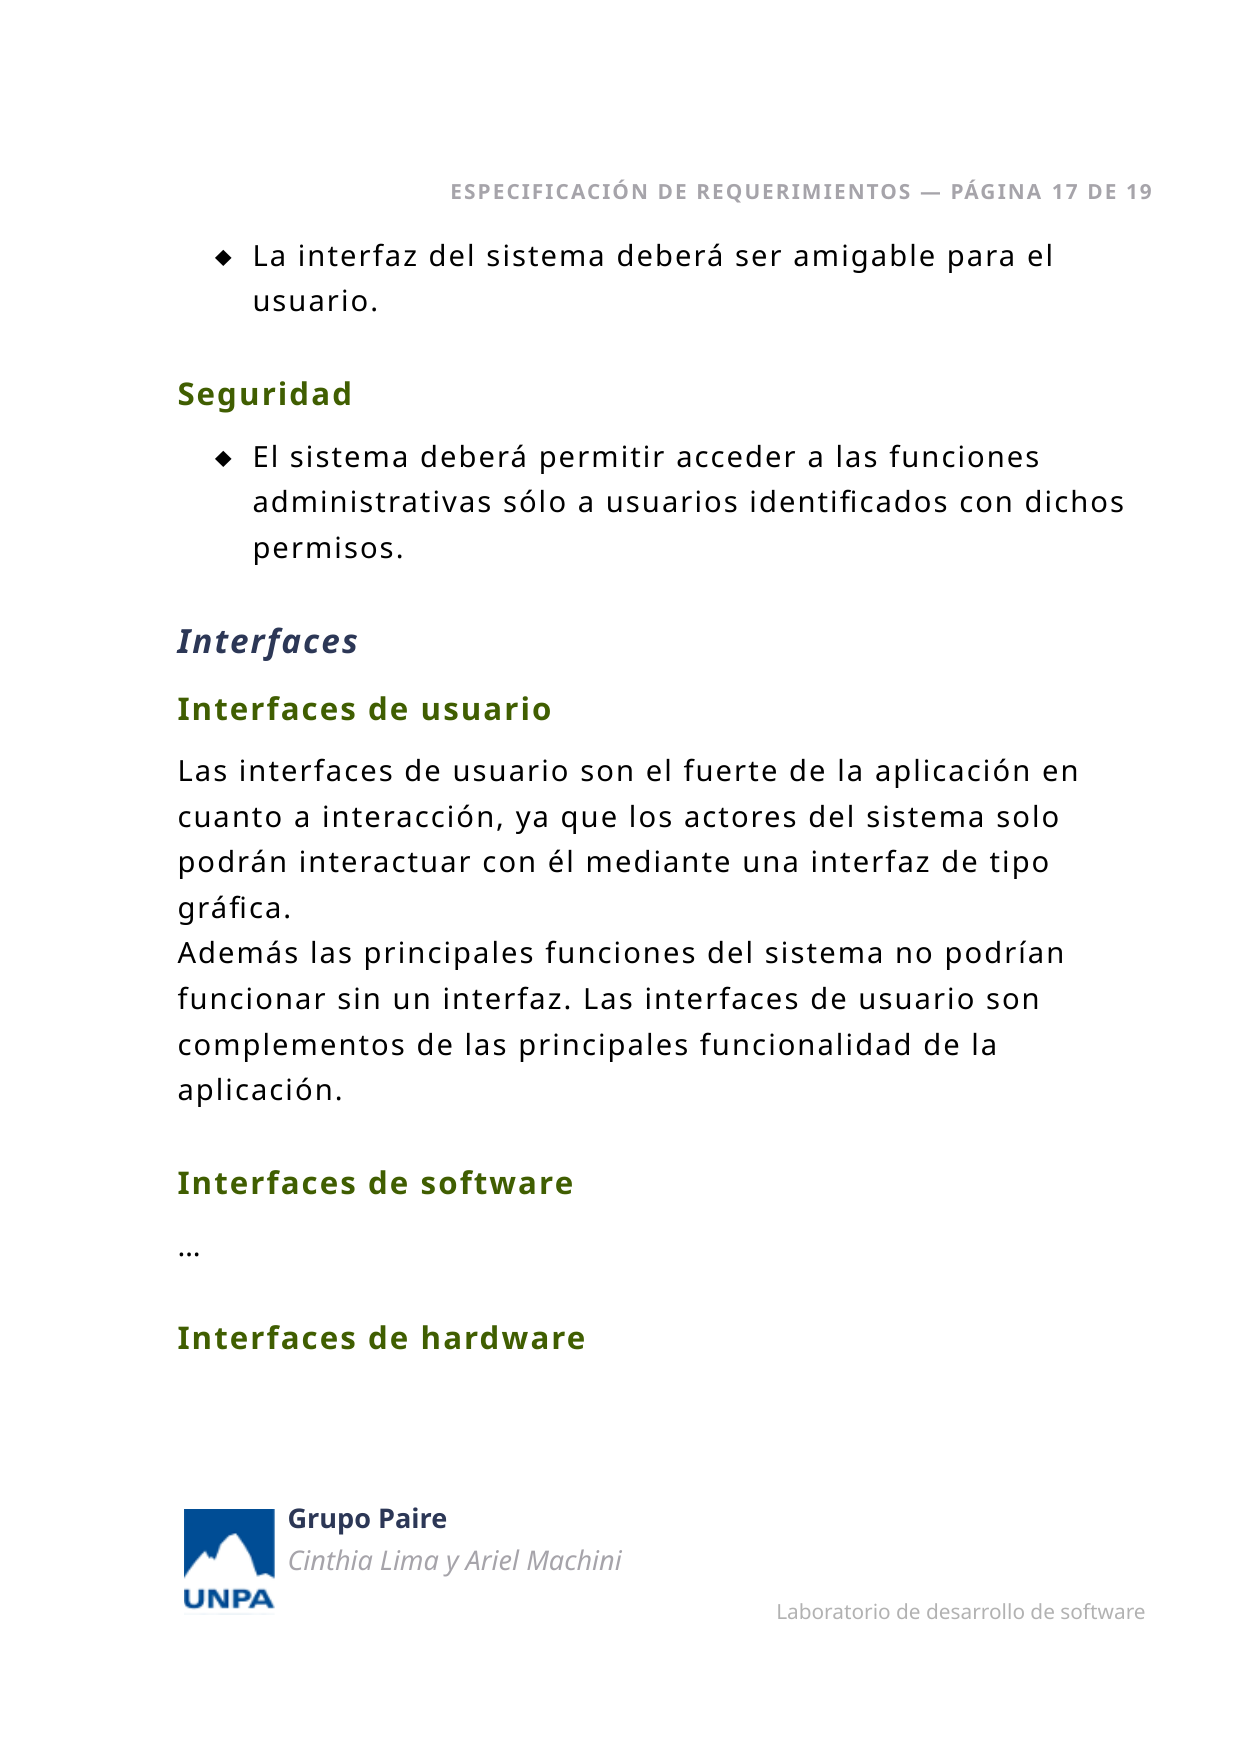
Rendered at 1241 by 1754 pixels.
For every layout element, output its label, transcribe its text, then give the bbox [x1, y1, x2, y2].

text Interfaces de software [177, 1161, 1152, 1203]
picture [184, 1509, 275, 1615]
text Además las principales funciones del sistema no podrían funcionar sin un interfaz. Las interfaces de usuario son complementos de las principales funcionalidad de la aplicación. [177, 933, 1152, 1109]
text Seguridad [177, 372, 1152, 414]
text Interfaces [177, 618, 1152, 664]
list El sistema deberá permitir acceder a las funciones administrativas sólo a usuarios identificados con dichos permisos. [215, 436, 1152, 567]
text … [177, 1225, 1152, 1264]
text Las interfaces de usuario son el fuerte de la aplicación en cuanto a interacción, ya que los actores del sistema solo podrán interactuar con él mediante una interfaz de tipo gráfica. [177, 750, 1152, 927]
list La interfaz del sistema deberá ser amigable para el usuario. [215, 235, 1152, 320]
text Interfaces de usuario [177, 686, 1152, 729]
text Interfaces de hardware [177, 1316, 1152, 1359]
